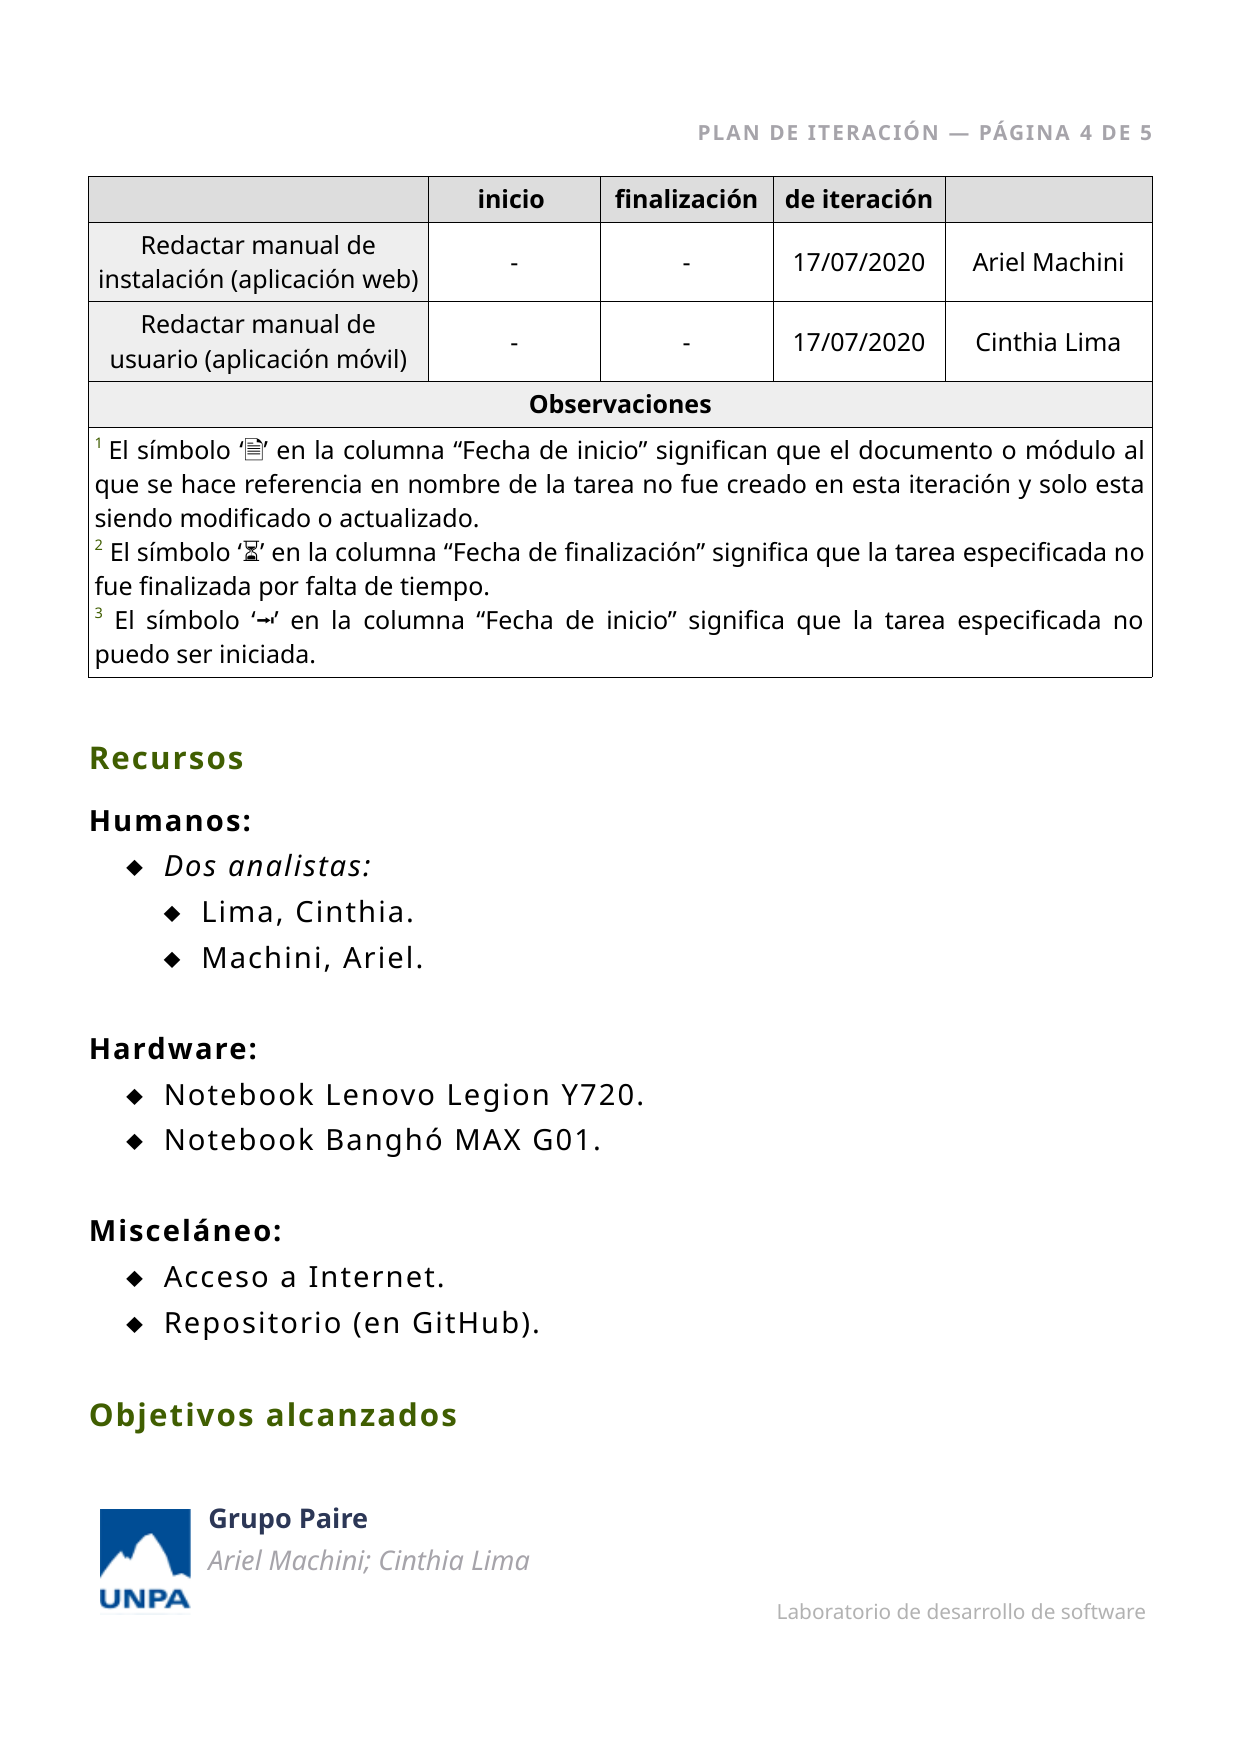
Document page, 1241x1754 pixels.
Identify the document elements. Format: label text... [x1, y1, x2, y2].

table_header inicio [429, 177, 600, 222]
table_cell 17/07/2020 [774, 302, 945, 381]
table_cell Ariel Machini [946, 223, 1152, 301]
table_cell - [601, 223, 773, 301]
list Notebook Banghó MAX G01. [126, 1119, 1152, 1159]
list Acceso a Internet. [126, 1256, 1152, 1296]
picture [100, 1509, 191, 1615]
table_cell Redactar manual de instalación (aplicación web) [89, 223, 428, 301]
table_header finalización [601, 177, 773, 222]
text Misceláneo: [88, 1211, 1152, 1250]
table_cell - [429, 223, 600, 301]
list Notebook Lenovo Legion Y720. [126, 1074, 1152, 1113]
table_cell - [601, 302, 773, 381]
list Repositorio (en GitHub). [126, 1302, 1152, 1342]
text Objetivos alcanzados [88, 1393, 1152, 1436]
table_header [946, 177, 1152, 222]
table_header [89, 177, 428, 222]
text Recursos [88, 736, 1152, 779]
list Lima, Cinthia. [163, 891, 1152, 931]
list Machini, Ariel. [163, 937, 1152, 977]
table_cell Redactar manual de usuario (aplicación móvil) [89, 302, 428, 381]
text Hardware: [88, 1028, 1152, 1068]
table_cell 1 El símbolo ‘🗎’ en la columna “Fecha de inicio” significan que el documento o módulo al que se hace referencia en nombre de la tarea no fue creado en esta iteración y solo esta siendo modificado o actualizado. 2 El símbolo ‘⏳’ en la columna “Fecha de finalización” significa que la tarea especificada no fue finalizada por falta de tiempo. 3 El símbolo ‘⭲’ en la columna “Fecha de inicio” significa que la tarea especificada no puedo ser iniciada. [89, 428, 1152, 677]
text Humanos: [88, 800, 1152, 840]
list Dos analistas: [126, 846, 1152, 885]
table_cell 17/07/2020 [774, 223, 945, 301]
table_header de iteración [774, 177, 945, 222]
table_cell Cinthia Lima [946, 302, 1152, 381]
table_cell - [429, 302, 600, 381]
table_cell Observaciones [89, 382, 1152, 427]
